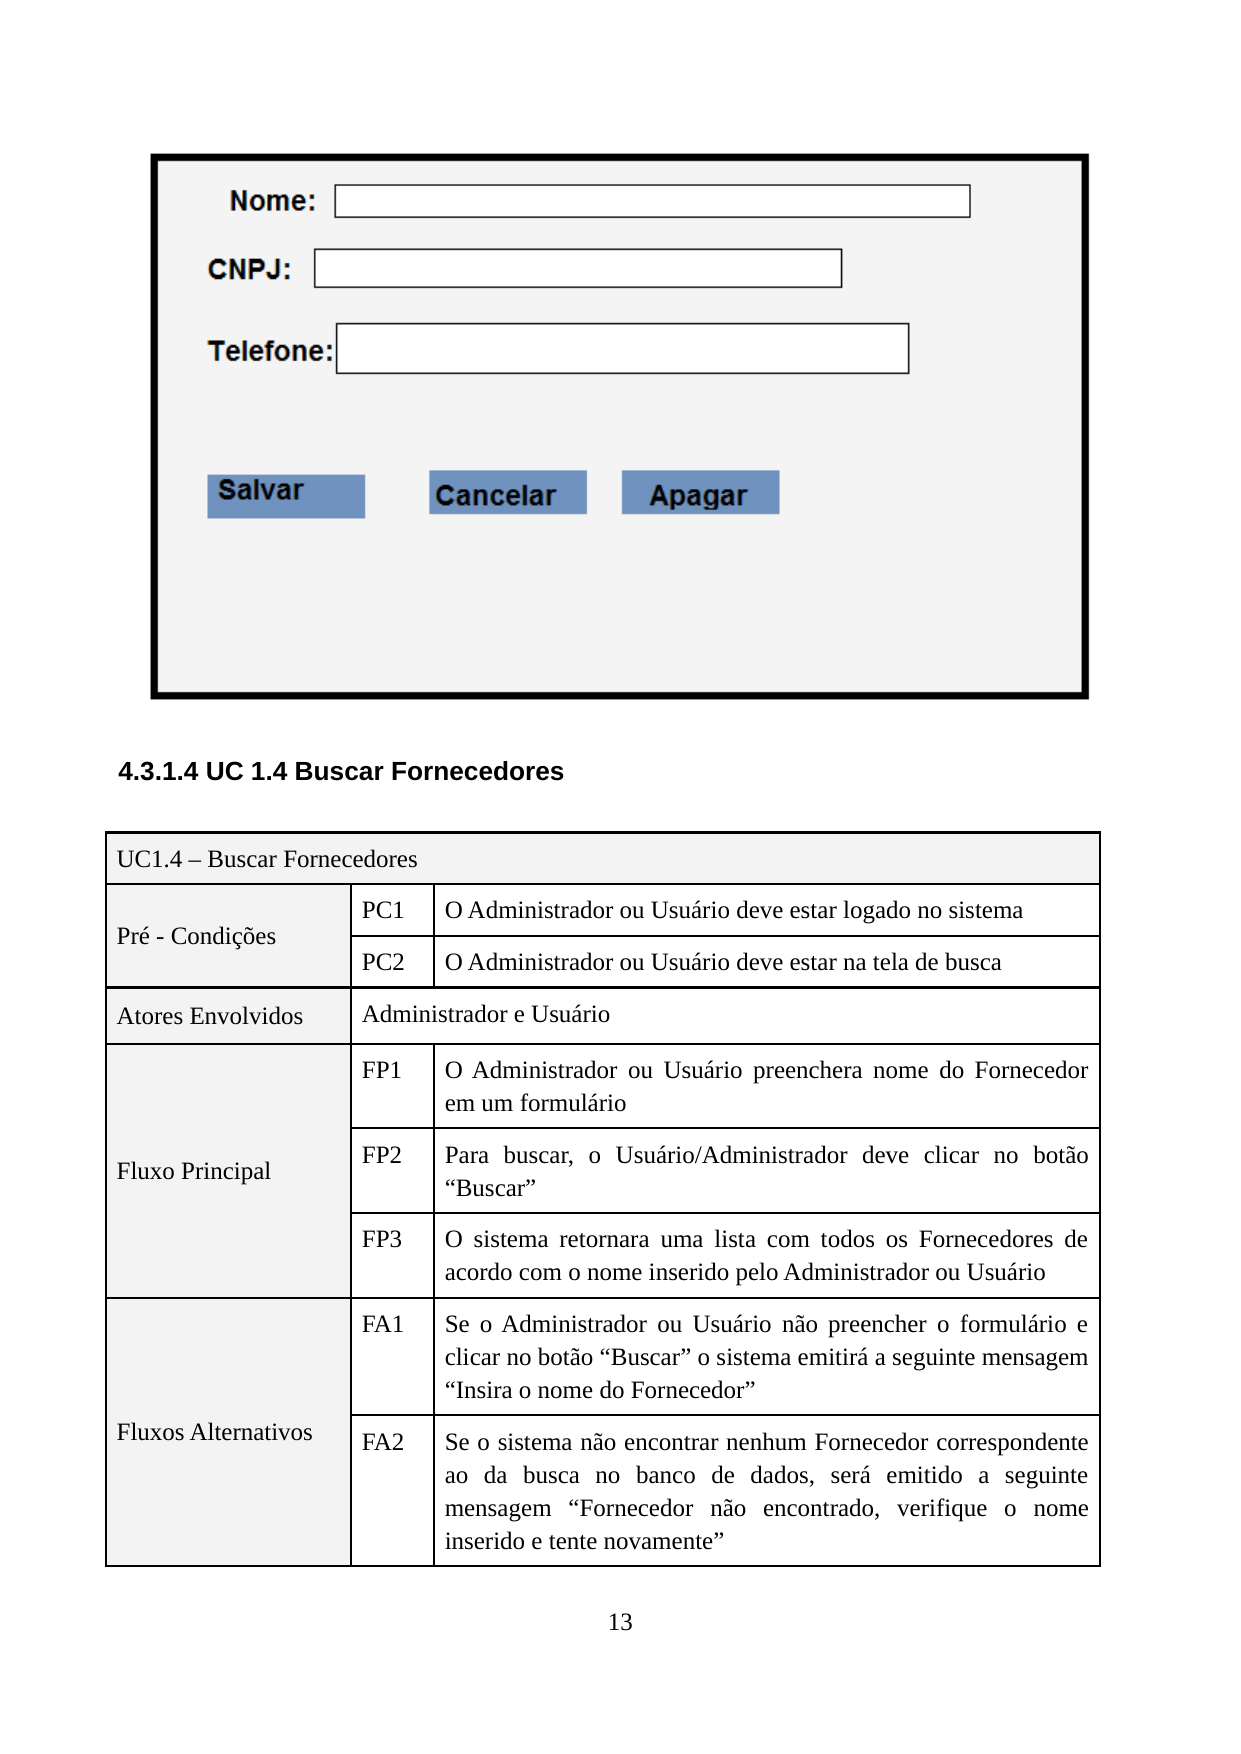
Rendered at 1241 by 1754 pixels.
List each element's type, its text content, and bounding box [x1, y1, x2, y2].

table_cell O sistema retornara uma lista com todos os Fornecedores de acordo com o nome inserido pelo Administrador ou Usuário [435, 1214, 1099, 1297]
table_cell Fluxos Alternativos [107, 1299, 350, 1565]
table_cell FP1 [352, 1045, 433, 1127]
table_cell Se o sistema não encontrar nenhum Fornecedor correspondente ao da busca no banco de dados, será emitido a seguinte mensagem “Fornecedor não encontrado, verifique o nome inserido e tente novamente” [435, 1416, 1099, 1565]
table_cell O Administrador ou Usuário deve estar logado no sistema [435, 885, 1099, 935]
table_cell Administrador e Usuário [352, 989, 1099, 1043]
table_cell FP3 [352, 1214, 433, 1297]
table_cell O Administrador ou Usuário deve estar na tela de busca [435, 937, 1099, 986]
table_cell Pré - Condições [107, 885, 350, 986]
picture [145, 151, 1095, 704]
table_cell Atores Envolvidos [107, 989, 350, 1043]
table_cell PC2 [352, 937, 433, 986]
table_cell O Administrador ou Usuário preenchera nome do Fornecedor em um formulário [435, 1045, 1099, 1127]
subtitle 4.3.1.4 UC 1.4 Buscar Fornecedores [118, 756, 1122, 786]
table_cell Fluxo Principal [107, 1045, 350, 1297]
table_cell PC1 [352, 885, 433, 935]
table_header UC1.4 – Buscar Fornecedores [107, 834, 1099, 883]
table_cell FP2 [352, 1129, 433, 1212]
table_cell FA2 [352, 1416, 433, 1565]
table_cell FA1 [352, 1299, 433, 1414]
table_cell Se o Administrador ou Usuário não preencher o formulário e clicar no botão “Buscar” o sistema emitirá a seguinte mensagem “Insira o nome do Fornecedor” [435, 1299, 1099, 1414]
table_cell Para buscar, o Usuário/Administrador deve clicar no botão “Buscar” [435, 1129, 1099, 1212]
